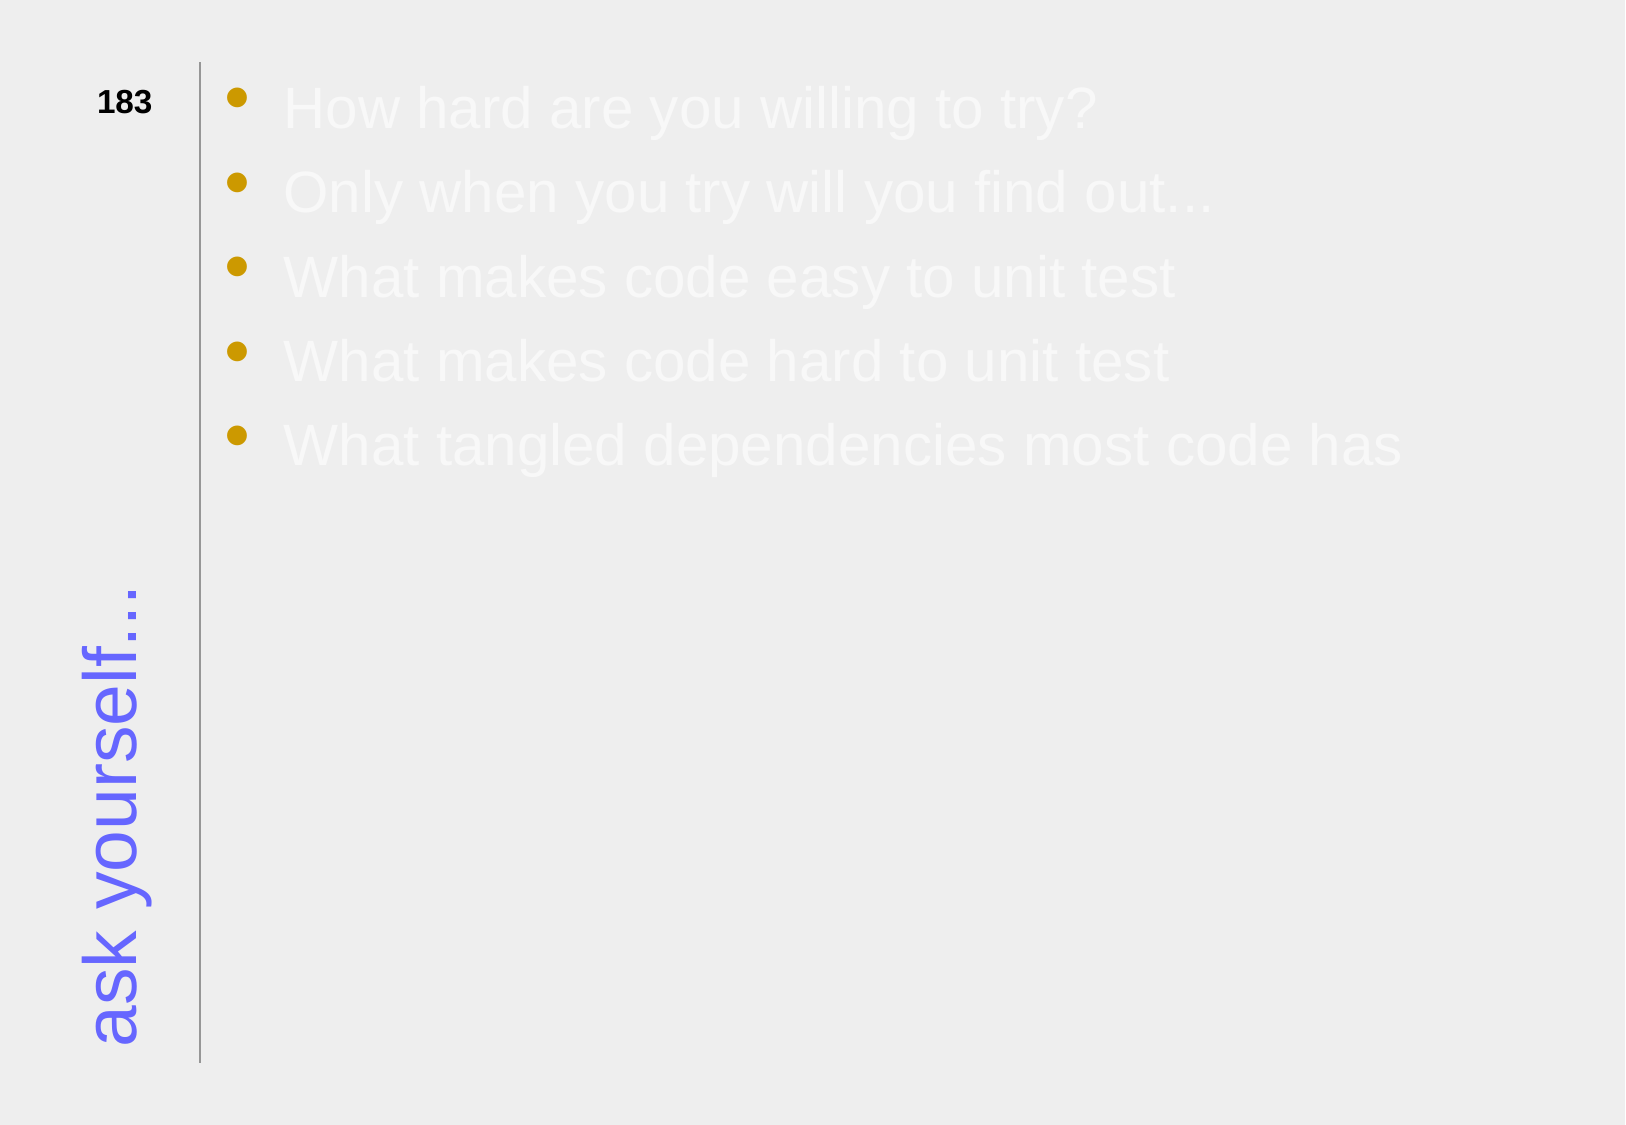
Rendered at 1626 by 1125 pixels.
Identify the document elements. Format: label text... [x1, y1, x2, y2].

title ask yourself... [37, 162, 176, 1063]
text_box How hard are you willing to try? Only when you try will you find out... What makes code easy to unit test What makes code hard to unit test What tangled dependencies most code has [212, 62, 1550, 1063]
